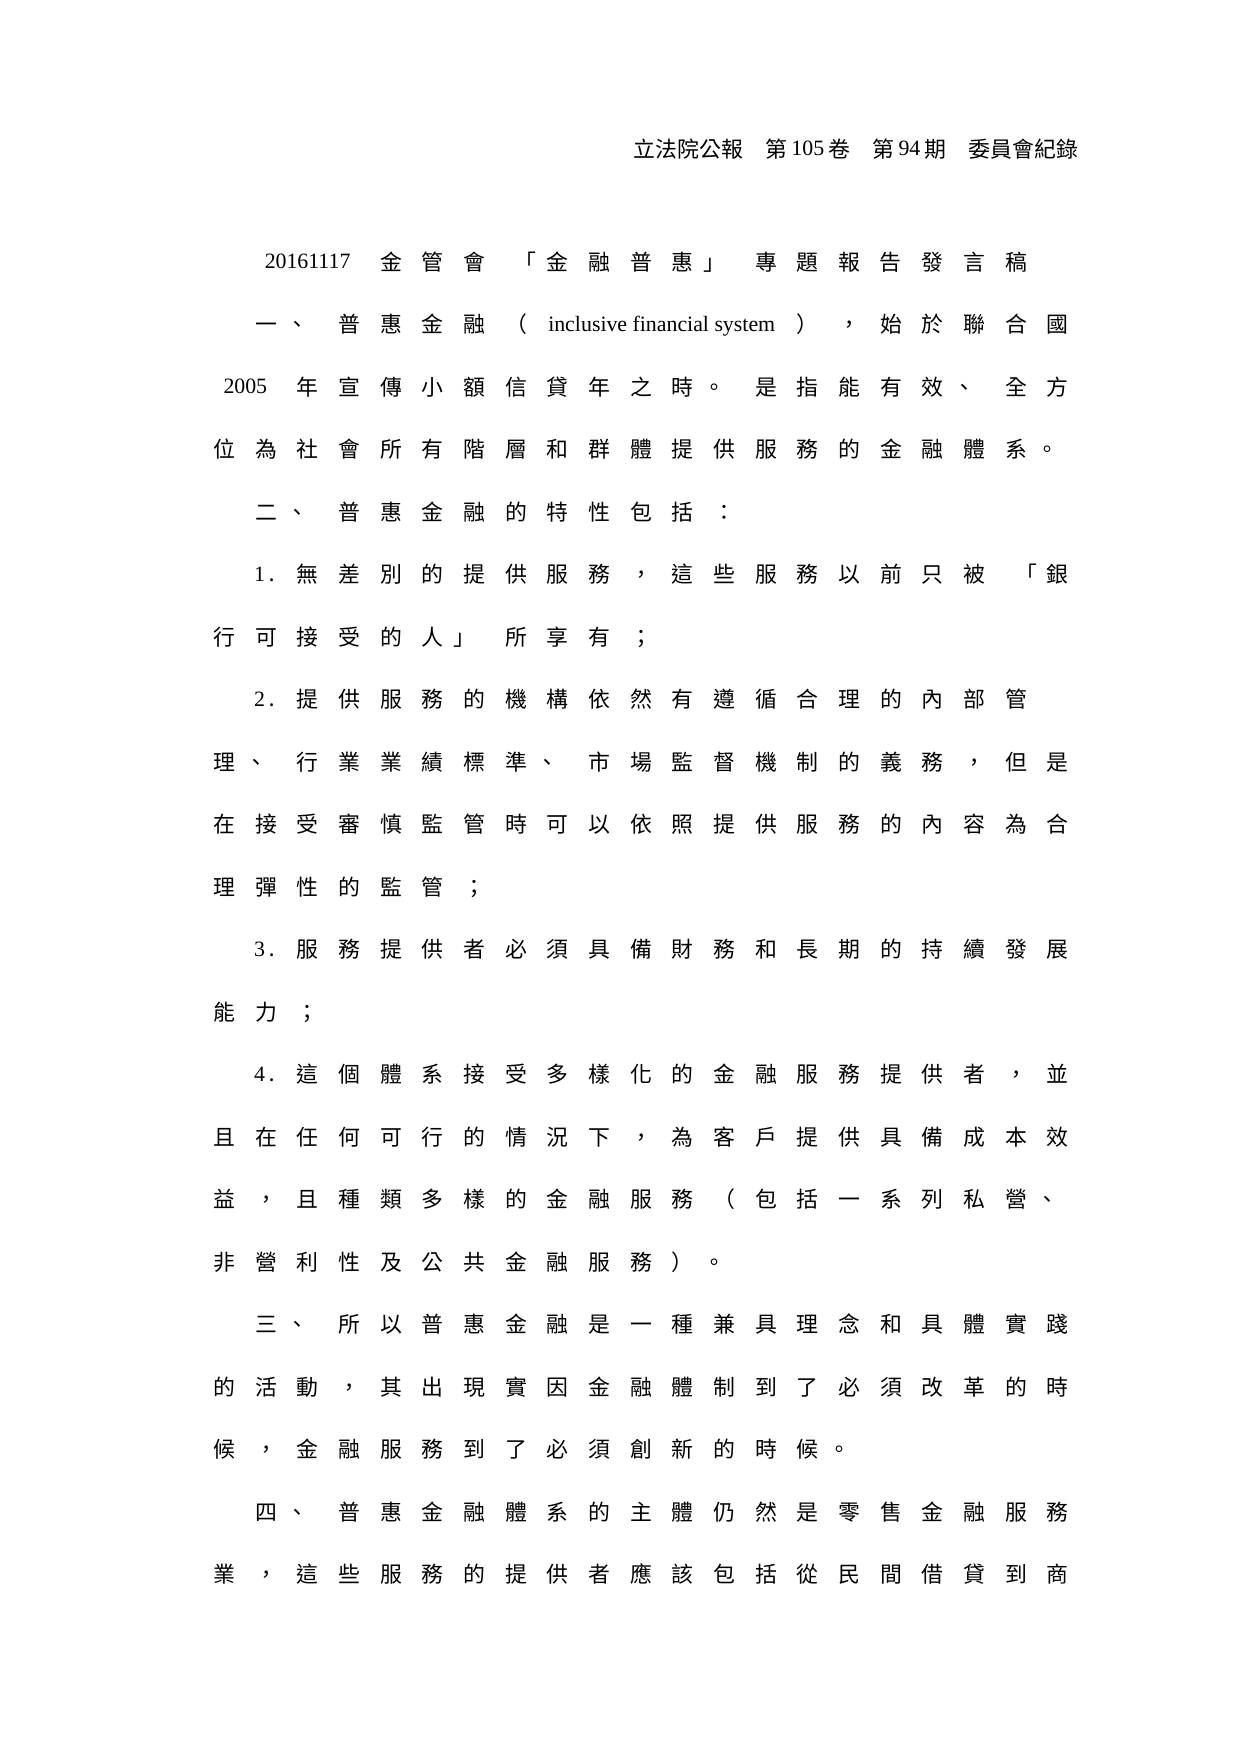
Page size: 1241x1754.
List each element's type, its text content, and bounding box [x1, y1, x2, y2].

text 2.提供服務的機構依然有遵循合理的內部管理、行業業績標準、市場監督機制的義務，但是在接受審慎監管時可以依照提供服務的內容為合理彈性的監管； [184, 656, 1078, 906]
text 1.無差別的提供服務，這些服務以前只被「銀行可接受的人」所享有； [184, 531, 1078, 656]
text 一、普惠金融（inclusive financial system），始於聯合國2005年宣傳小額信貸年之時。是指能有效、全方位為社會所有階層和群體提供服務的金融體系。 [184, 281, 1078, 469]
text 四、普惠金融體系的主體仍然是零售金融服務業，這些服務的提供者應該包括從民間借貸到商 [184, 1469, 1078, 1594]
text 3.服務提供者必須具備財務和長期的持續發展能力； [184, 906, 1078, 1031]
text 二、普惠金融的特性包括： [184, 469, 1078, 531]
text 三、所以普惠金融是一種兼具理念和具體實踐的活動，其出現實因金融體制到了必須改革的時候，金融服務到了必須創新的時候。 [184, 1281, 1078, 1469]
text 20161117金管會「金融普惠」專題報告發言稿 [184, 219, 1078, 281]
text 4.這個體系接受多樣化的金融服務提供者，並且在任何可行的情況下，為客戶提供具備成本效益，且種類多樣的金融服務（包括一系列私營、非營利性及公共金融服務）。 [184, 1031, 1078, 1281]
